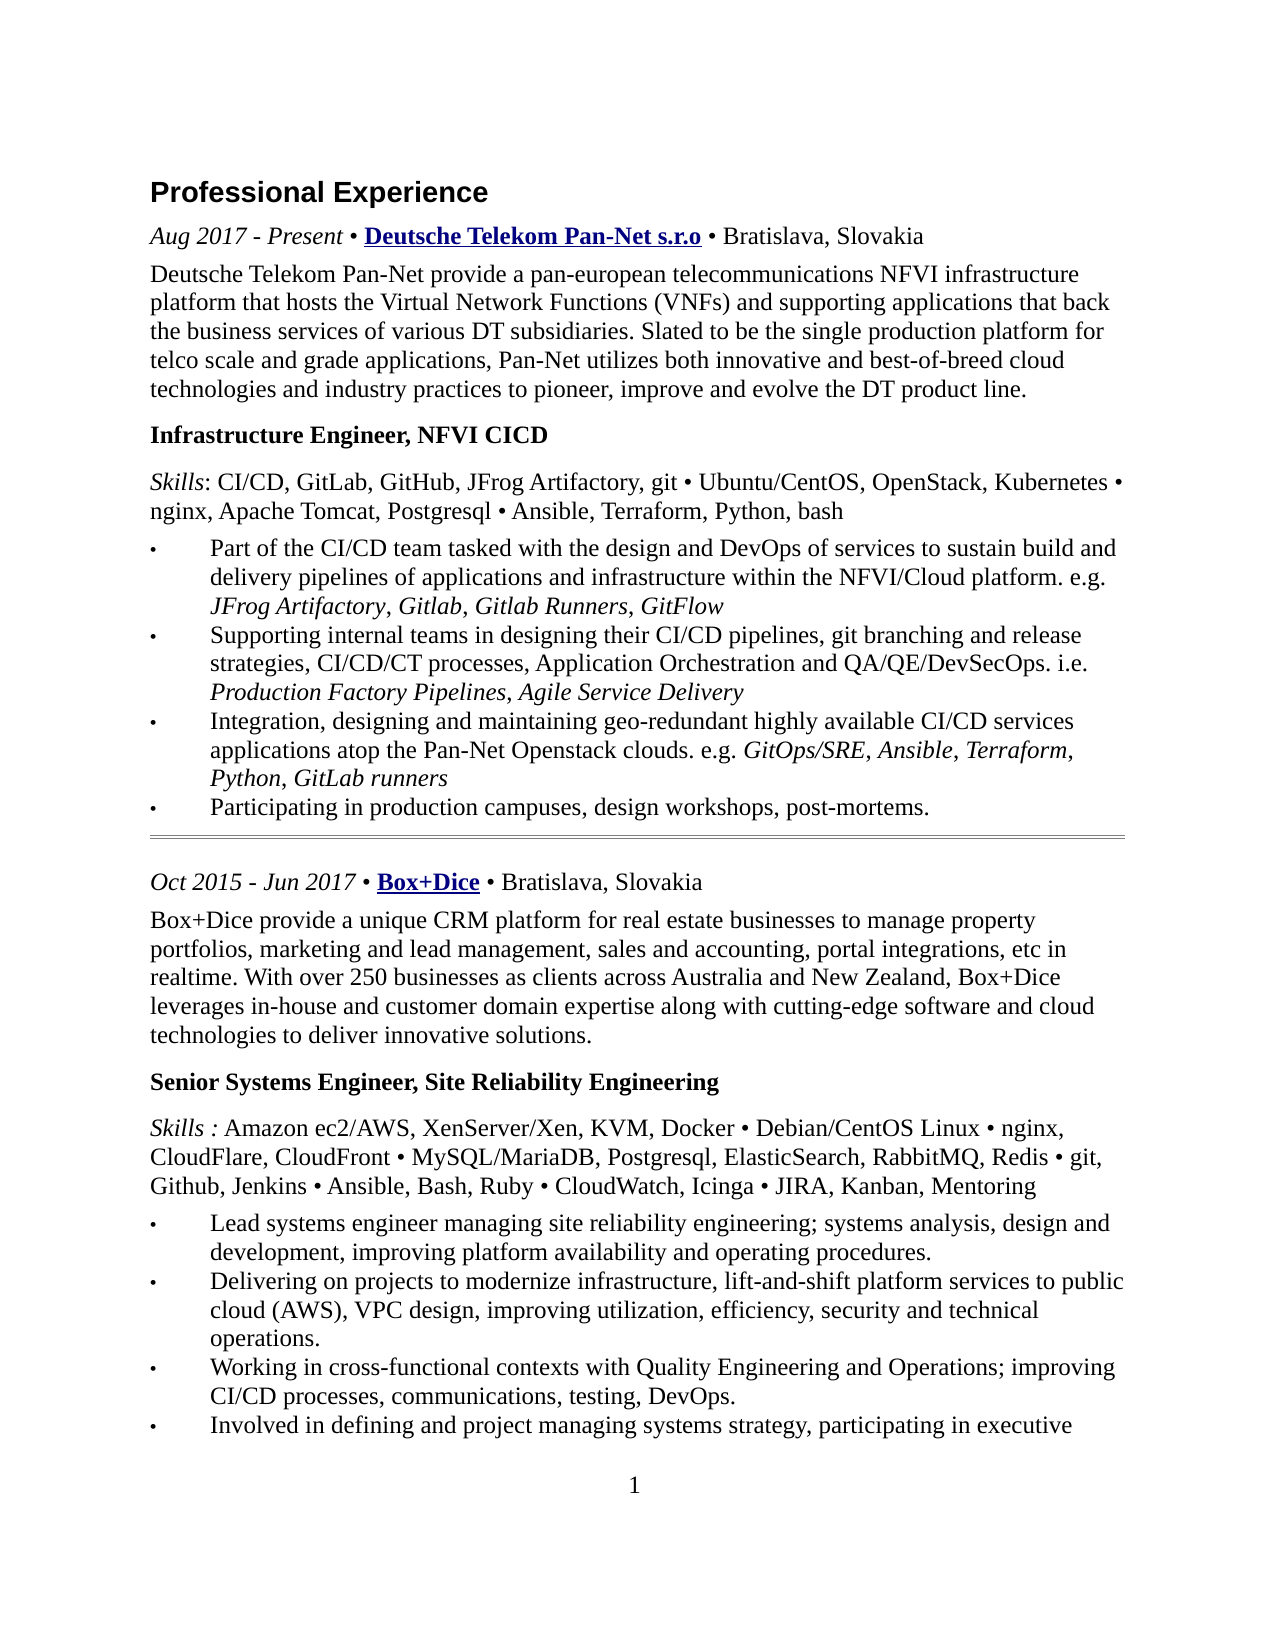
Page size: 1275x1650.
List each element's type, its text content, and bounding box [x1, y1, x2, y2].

list Working in cross-functional contexts with Quality Engineering and Operations; improving CI/CD processes, communications, testing, DevOps. [150, 1352, 1125, 1410]
list Participating in production campuses, design workshops, post-mortems. [150, 792, 1125, 821]
text Box+Dice provide a unique CRM platform for real estate businesses to manage property portfolios, marketing and lead management, sales and accounting, portal integrations, etc in realtime. With over 250 businesses as clients across Australia and New Zealand, Box+Dice leverages in-house and customer domain expertise along with cutting-edge software and cloud technologies to deliver innovative solutions. [150, 905, 1125, 1049]
text Deutsche Telekom Pan-Net provide a pan-european telecommunications NFVI infrastructure platform that hosts the Virtual Network Functions (VNFs) and supporting applications that back the business services of various DT subsidiaries. Slated to be the single production platform for telco scale and grade applications, Pan-Net utilizes both innovative and best-of-breed cloud technologies and industry practices to pioneer, improve and evolve the DT product line. [150, 259, 1125, 402]
text Skills : Amazon ec2/AWS, XenServer/Xen, KVM, Docker • Debian/CentOS Linux • nginx, CloudFlare, CloudFront • MySQL/MariaDB, Postgresql, ElasticSearch, RabbitMQ, Redis • git, Github, Jenkins • Ansible, Bash, Ruby • CloudWatch, Icinga • JIRA, Kanban, Mentoring [150, 1113, 1125, 1199]
text Infrastructure Engineer, NFVI CICD [150, 420, 1125, 449]
subtitle Professional Experience [150, 175, 1125, 208]
list Involved in defining and project managing systems strategy, participating in executive [150, 1410, 1125, 1438]
text Skills: CI/CD, GitLab, GitHub, JFrog Artifactory, git • Ubuntu/CentOS, OpenStack, Kubernetes • nginx, Apache Tomcat, Postgresql • Ansible, Terraform, Python, bash [150, 467, 1125, 524]
list Supporting internal teams in designing their CI/CD pipelines, git branching and release strategies, CI/CD/CT processes, Application Orchestration and QA/QE/DevSecOps. i.e. Production Factory Pipelines, Agile Service Delivery [150, 620, 1125, 706]
text Oct 2015 - Jun 2017 • Box+Dice • Bratislava, Slovakia [150, 867, 1125, 896]
text Senior Systems Engineer, Site Reliability Engineering [150, 1067, 1125, 1095]
list Part of the CI/CD team tasked with the design and DevOps of services to sustain build and delivery pipelines of applications and infrastructure within the NFVI/Cloud platform. e.g. JFrog Artifactory, Gitlab, Gitlab Runners, GitFlow [150, 533, 1125, 620]
list Integration, designing and maintaining geo-redundant highly available CI/CD services applications atop the Pan-Net Openstack clouds. e.g. GitOps/SRE, Ansible, Terraform, Python, GitLab runners [150, 706, 1125, 792]
list Delivering on projects to modernize infrastructure, lift-and-shift platform services to public cloud (AWS), VPC design, improving utilization, efficiency, security and technical operations. [150, 1266, 1125, 1352]
list Lead systems engineer managing site reliability engineering; systems analysis, design and development, improving platform availability and operating procedures. [150, 1208, 1125, 1266]
text Aug 2017 - Present • Deutsche Telekom Pan-Net s.r.o • Bratislava, Slovakia [150, 221, 1125, 250]
